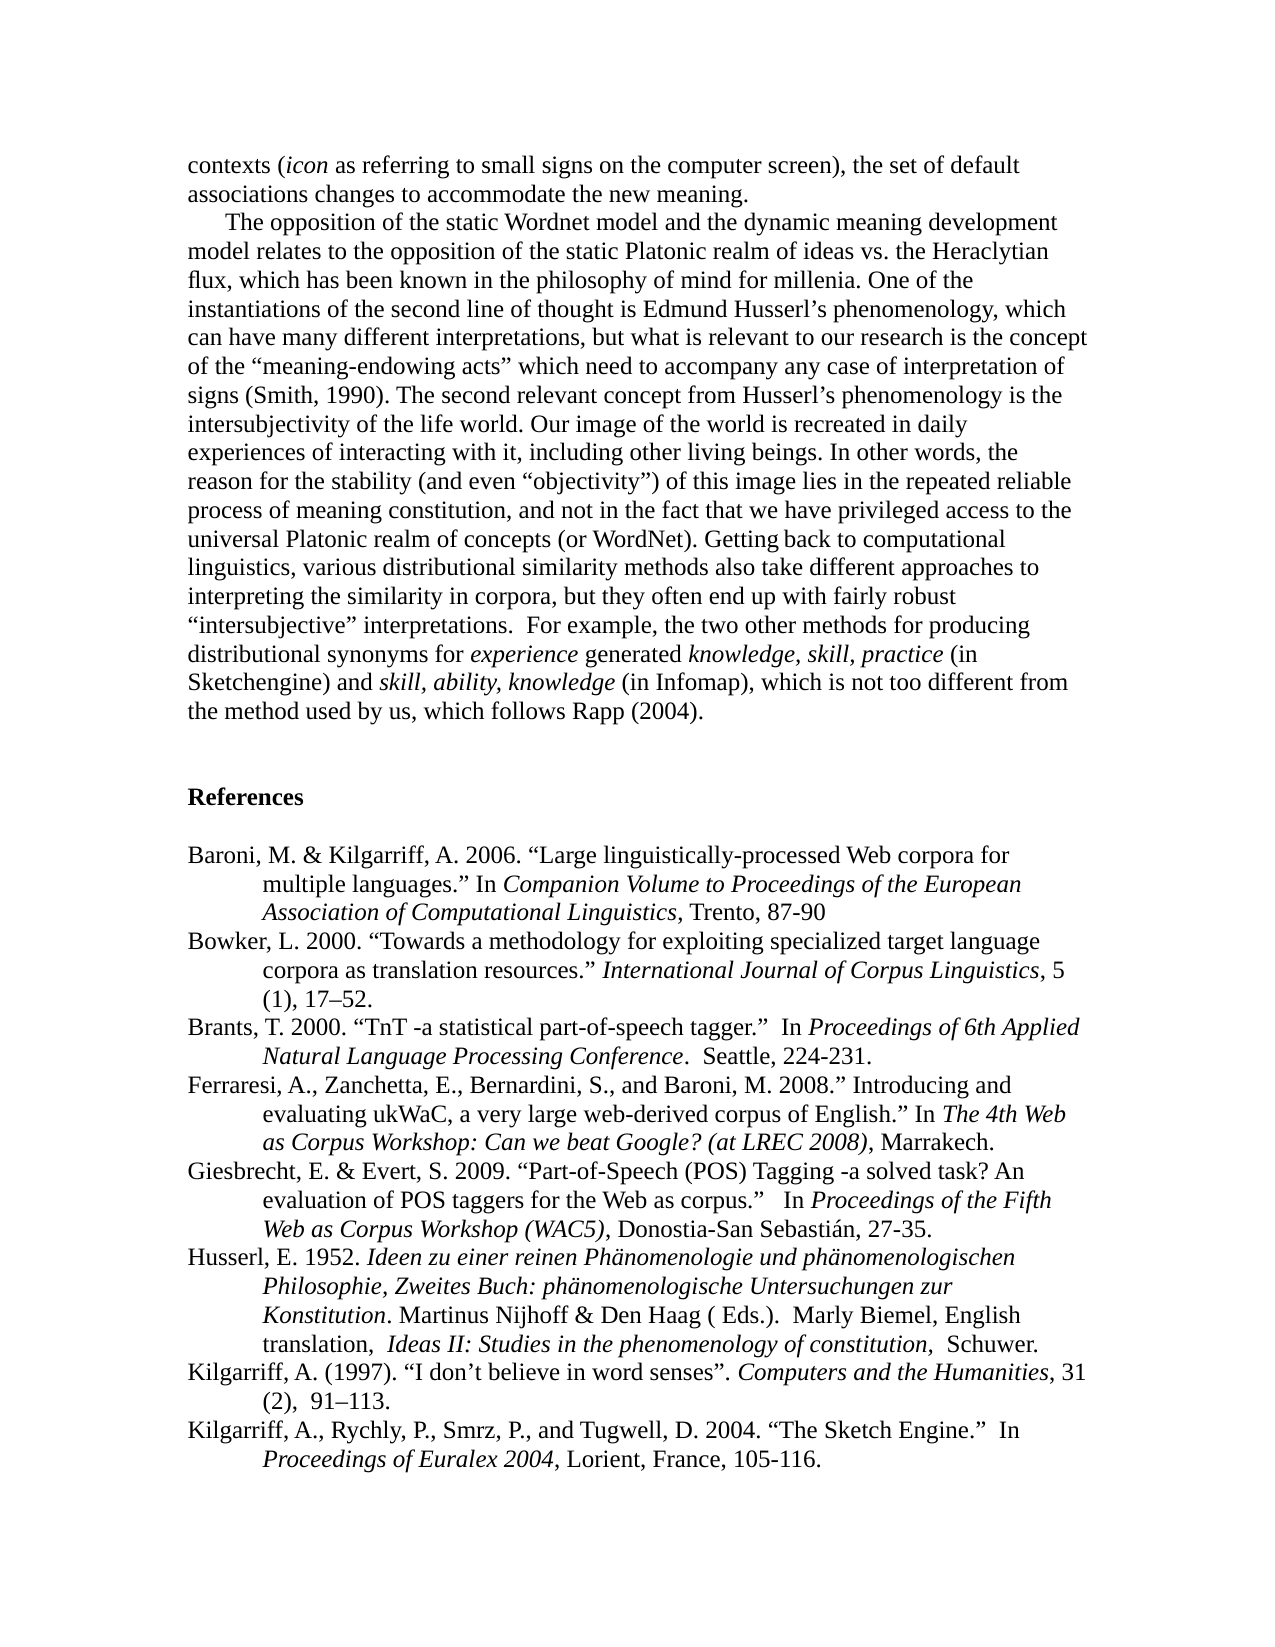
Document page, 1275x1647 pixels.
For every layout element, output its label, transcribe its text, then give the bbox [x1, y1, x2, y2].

text References [187, 782, 1087, 811]
text Husserl, E. 1952. Ideen zu einer reinen Phänomenologie und phänomenologischen Philosophie, Zweites Buch: phänomenologische Untersuchungen zur Konstitution. Martinus Nijhoff & Den Haag ( Eds.). Marly Biemel, English translation, Ideas II: Studies in the phenomenology of constitution, Schuwer. [187, 1242, 1087, 1357]
text The opposition of the static Wordnet model and the dynamic meaning development model relates to the opposition of the static Platonic realm of ideas vs. the Heraclytian ﬂux, which has been known in the philosophy of mind for millenia. One of the instantiations of the second line of thought is Edmund Husserl’s phenomenology, which can have many different interpretations, but what is relevant to our research is the concept of the “meaning-endowing acts” which need to accompany any case of interpretation of signs (Smith, 1990). The second relevant concept from Husserl’s phenomenology is the intersubjectivity of the life world. Our image of the world is recreated in daily experiences of interacting with it, including other living beings. In other words, the reason for the stability (and even “objectivity”) of this image lies in the repeated reliable process of meaning constitution, and not in the fact that we have privileged access to the universal Platonic realm of concepts (or WordNet). Getting back to computational linguistics, various distributional similarity methods also take different approaches to interpreting the similarity in corpora, but they often end up with fairly robust “intersubjective” interpretations. For example, the two other methods for producing distributional synonyms for experience generated knowledge, skill, practice (in Sketchengine) and skill, ability, knowledge (in Infomap), which is not too different from the method used by us, which follows Rapp (2004). [187, 207, 1087, 725]
text Giesbrecht, E. & Evert, S. 2009. “Part-of-Speech (POS) Tagging -a solved task? An evaluation of POS taggers for the Web as corpus.” In Proceedings of the Fifth Web as Corpus Workshop (WAC5), Donostia-San Sebastián, 27-35. [187, 1156, 1087, 1242]
text Kilgarriff, A. (1997). “I don’t believe in word senses”. Computers and the Humanities, 31 (2), 91–113. [187, 1357, 1087, 1415]
text Brants, T. 2000. “TnT -a statistical part-of-speech tagger.” In Proceedings of 6th Applied Natural Language Processing Conference. Seattle, 224-231. [187, 1012, 1087, 1070]
text Ferraresi, A., Zanchetta, E., Bernardini, S., and Baroni, M. 2008.” Introducing and evaluating ukWaC, a very large web-derived corpus of English.” In The 4th Web as Corpus Workshop: Can we beat Google? (at LREC 2008), Marrakech. [187, 1070, 1087, 1156]
text Kilgarriff, A., Rychly, P., Smrz, P., and Tugwell, D. 2004. “The Sketch Engine.” In Proceedings of Euralex 2004, Lorient, France, 105-116. [187, 1415, 1087, 1472]
text Bowker, L. 2000. “Towards a methodology for exploiting specialized target language corpora as translation resources.” International Journal of Corpus Linguistics, 5 (1), 17–52. [187, 926, 1087, 1012]
text Baroni, M. & Kilgarriff, A. 2006. “Large linguistically-processed Web corpora for multiple languages.” In Companion Volume to Proceedings of the European Association of Computational Linguistics, Trento, 87-90 [187, 840, 1087, 926]
text contexts (icon as referring to small signs on the computer screen), the set of default associations changes to accommodate the new meaning. [187, 150, 1087, 207]
